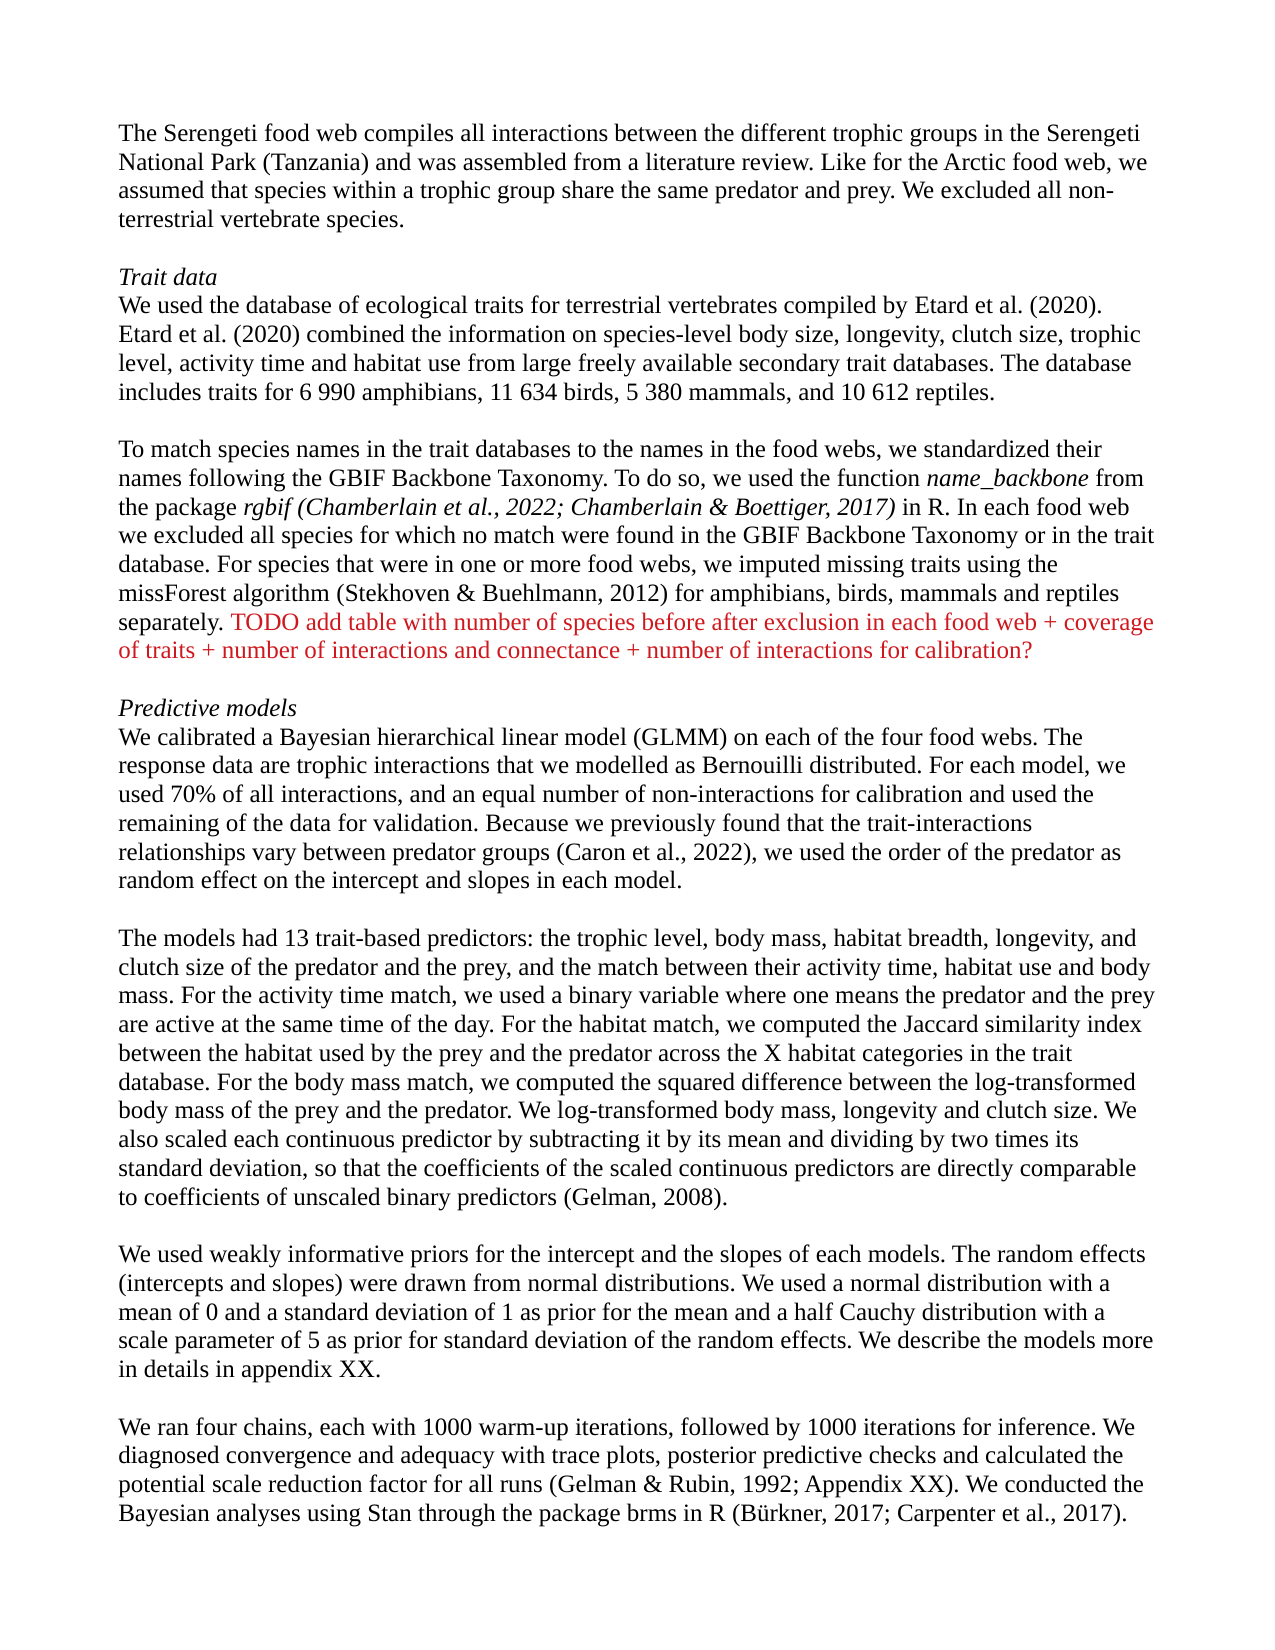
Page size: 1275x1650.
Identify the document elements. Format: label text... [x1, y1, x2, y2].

text Trait data [118, 262, 1157, 291]
text We calibrated a Bayesian hierarchical linear model (GLMM) on each of the four food webs. The response data are trophic interactions that we modelled as Bernouilli distributed. For each model, we used 70% of all interactions, and an equal number of non-interactions for calibration and used the remaining of the data for validation. Because we previously found that the trait-interactions relationships vary between predator groups (Caron et al., 2022), we used the order of the predator as random effect on the intercept and slopes in each model. [118, 722, 1157, 894]
text The Serengeti food web compiles all interactions between the different trophic groups in the Serengeti National Park (Tanzania) and was assembled from a literature review. Like for the Arctic food web, we assumed that species within a trophic group share the same predator and prey. We excluded all non-terrestrial vertebrate species. [118, 118, 1157, 233]
text Predictive models [118, 693, 1157, 722]
text We ran four chains, each with 1000 warm-up iterations, followed by 1000 iterations for inference. We diagnosed convergence and adequacy with trace plots, posterior predictive checks and calculated the potential scale reduction factor for all runs (Gelman & Rubin, 1992; Appendix XX). We conducted the Bayesian analyses using Stan through the package brms in R (Bürkner, 2017; Carpenter et al., 2017). [118, 1412, 1157, 1527]
text The models had 13 trait-based predictors: the trophic level, body mass, habitat breadth, longevity, and clutch size of the predator and the prey, and the match between their activity time, habitat use and body mass. For the activity time match, we used a binary variable where one means the predator and the prey are active at the same time of the day. For the habitat match, we computed the Jaccard similarity index between the habitat used by the prey and the predator across the X habitat categories in the trait database. For the body mass match, we computed the squared difference between the log-transformed body mass of the prey and the predator. We log-transformed body mass, longevity and clutch size. We also scaled each continuous predictor by subtracting it by its mean and dividing by two times its standard deviation, so that the coefficients of the scaled continuous predictors are directly comparable to coefficients of unscaled binary predictors (Gelman, 2008). [118, 923, 1157, 1211]
text We used weakly informative priors for the intercept and the slopes of each models. The random effects (intercepts and slopes) were drawn from normal distributions. We used a normal distribution with a mean of 0 and a standard deviation of 1 as prior for the mean and a half Cauchy distribution with a scale parameter of 5 as prior for standard deviation of the random effects. We describe the models more in details in appendix XX. [118, 1239, 1157, 1383]
text To match species names in the trait databases to the names in the food webs, we standardized their names following the GBIF Backbone Taxonomy. To do so, we used the function name_backbone from the package rgbif (Chamberlain et al., 2022; Chamberlain & Boettiger, 2017) in R. In each food web we excluded all species for which no match were found in the GBIF Backbone Taxonomy or in the trait database. For species that were in one or more food webs, we imputed missing traits using the missForest algorithm (Stekhoven & Buehlmann, 2012) for amphibians, birds, mammals and reptiles separately. TODO add table with number of species before after exclusion in each food web + coverage of traits + number of interactions and connectance + number of interactions for calibration? [118, 434, 1157, 664]
text We used the database of ecological traits for terrestrial vertebrates compiled by Etard et al. (2020). Etard et al. (2020) combined the information on species-level body size, longevity, clutch size, trophic level, activity time and habitat use from large freely available secondary trait databases. The database includes traits for 6 990 amphibians, 11 634 birds, 5 380 mammals, and 10 612 reptiles. [118, 291, 1157, 406]
